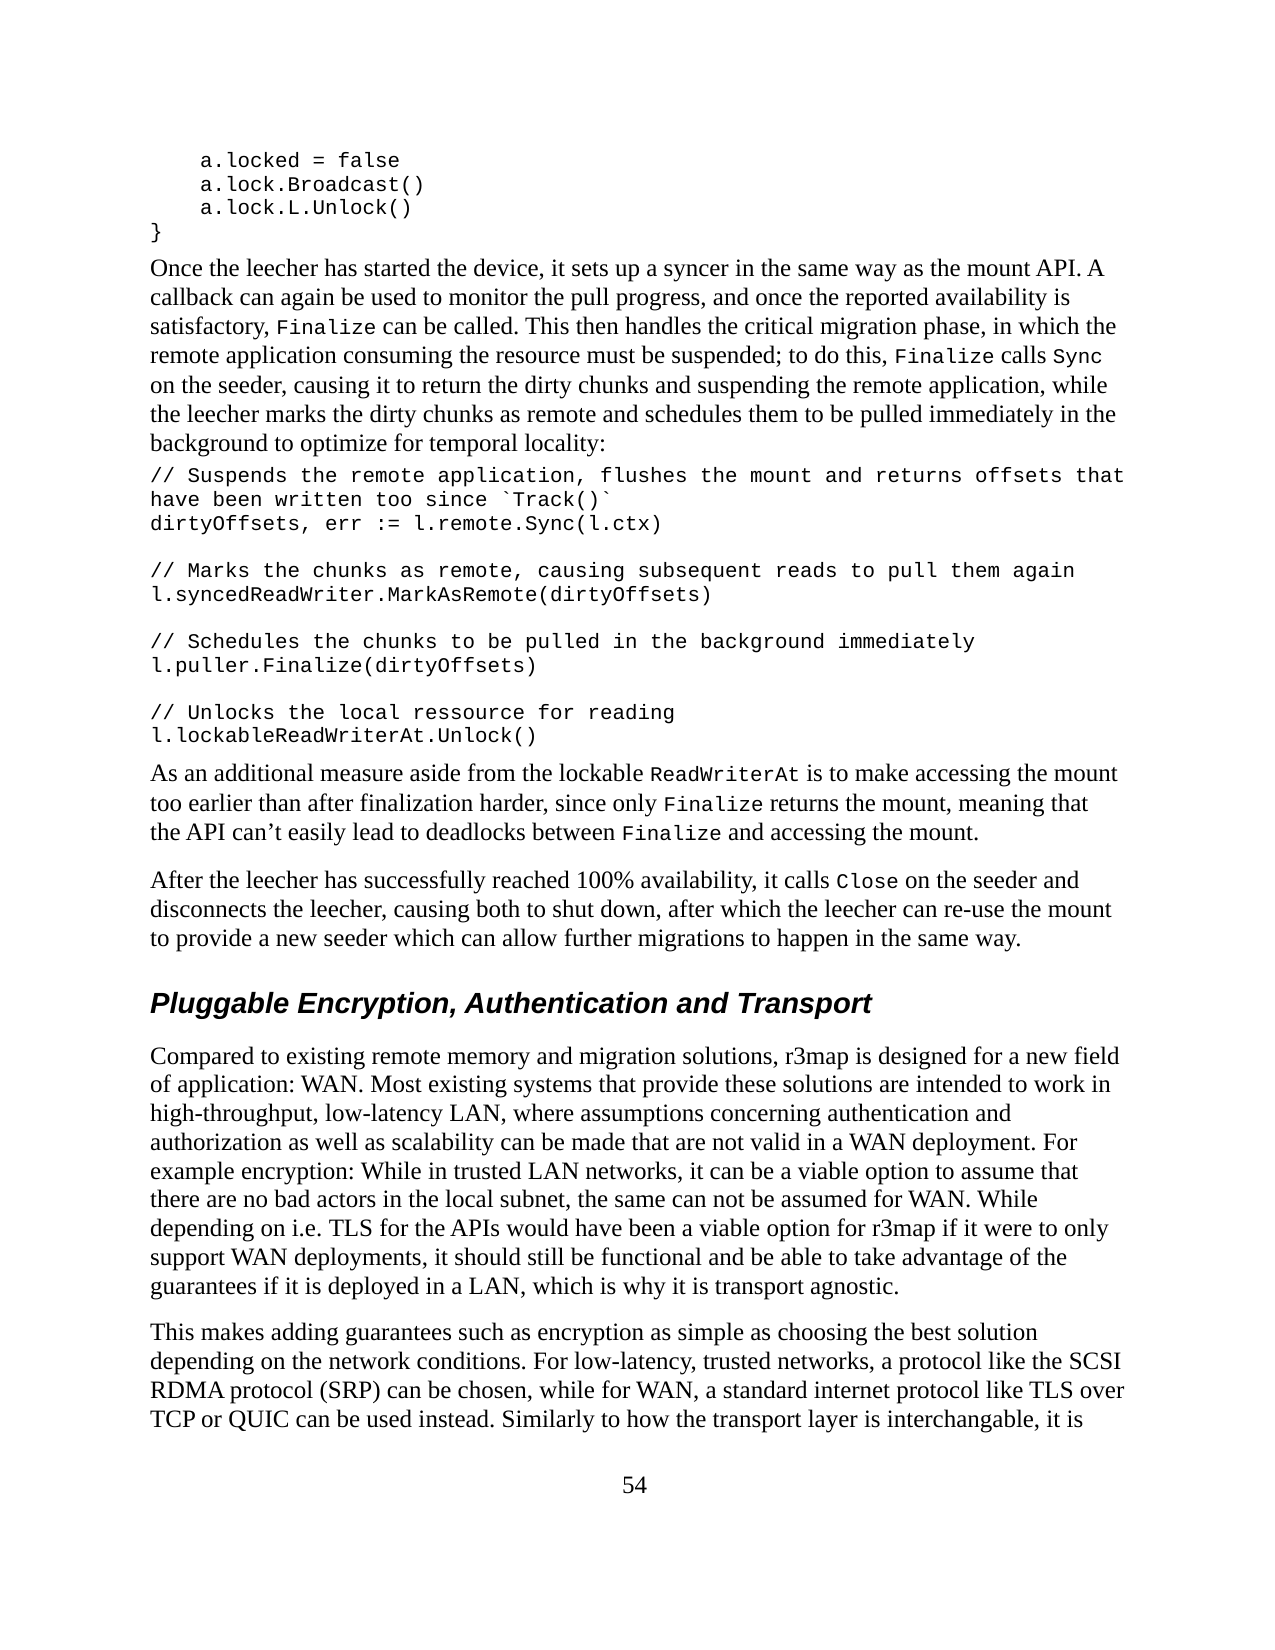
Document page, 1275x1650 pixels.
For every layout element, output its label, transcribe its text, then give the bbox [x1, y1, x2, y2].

text Compared to existing remote memory and migration solutions, r3map is designed for a new field of application: WAN. Most existing systems that provide these solutions are intended to work in high-throughput, low-latency LAN, where assumptions concerning authentication and authorization as well as scalability can be made that are not valid in a WAN deployment. For example encryption: While in trusted LAN networks, it can be a viable option to assume that there are no bad actors in the local subnet, the same can not be assumed for WAN. While depending on i.e. TLS for the APIs would have been a viable option for r3map if it were to only support WAN deployments, it should still be functional and be able to take advantage of the guarantees if it is deployed in a LAN, which is why it is transport agnostic. [150, 1041, 1125, 1299]
text } [150, 221, 1125, 244]
text After the leecher has successfully reached 100% availability, it calls Close on the seeder and disconnects the leecher, causing both to shut down, after which the leecher can re-use the mount to provide a new seeder which can allow further migrations to happen in the same way. [150, 865, 1125, 952]
text a.locked = false [150, 150, 1125, 174]
text dirtyOffsets, err := l.remote.Sync(l.ctx) [150, 513, 1125, 536]
text a.lock.L.Unlock() [150, 197, 1125, 221]
text l.syncedReadWriter.MarkAsRemote(dirtyOffsets) [150, 584, 1125, 607]
text As an additional measure aside from the lockable ReadWriterAt is to make accessing the mount too earlier than after finalization harder, since only Finalize returns the mount, meaning that the API can’t easily lead to deadlocks between Finalize and accessing the mount. [150, 758, 1125, 847]
text // Unlocks the local ressource for reading [150, 702, 1125, 726]
text This makes adding guarantees such as encryption as simple as choosing the best solution depending on the network conditions. For low-latency, trusted networks, a protocol like the SCSI RDMA protocol (SRP) can be chosen, while for WAN, a standard internet protocol like TLS over TCP or QUIC can be used instead. Similarly to how the transport layer is interchangable, it is [150, 1317, 1125, 1432]
text l.lockableReadWriterAt.Unlock() [150, 726, 1125, 749]
text Once the leecher has started the device, it sets up a syncer in the same way as the mount API. A callback can again be used to monitor the pull progress, and once the reported availability is satisfactory, Finalize can be called. This then handles the critical migration phase, in which the remote application consuming the resource must be suspended; to do this, Finalize calls Sync on the seeder, causing it to return the dirty chunks and suspending the remote application, while the leecher marks the dirty chunks as remote and schedules them to be pulled immediately in the background to optimize for temporal locality: [150, 253, 1125, 456]
text l.puller.Finalize(dirtyOffsets) [150, 654, 1125, 678]
subtitle Pluggable Encryption, Authentication and Transport [150, 986, 1125, 1019]
text a.lock.Broadcast() [150, 174, 1125, 197]
text // Marks the chunks as remote, causing subsequent reads to pull them again [150, 560, 1125, 584]
text // Suspends the remote application, flushes the mount and returns offsets that have been written too since `Track()` [150, 465, 1125, 513]
text // Schedules the chunks to be pulled in the background immediately [150, 631, 1125, 654]
